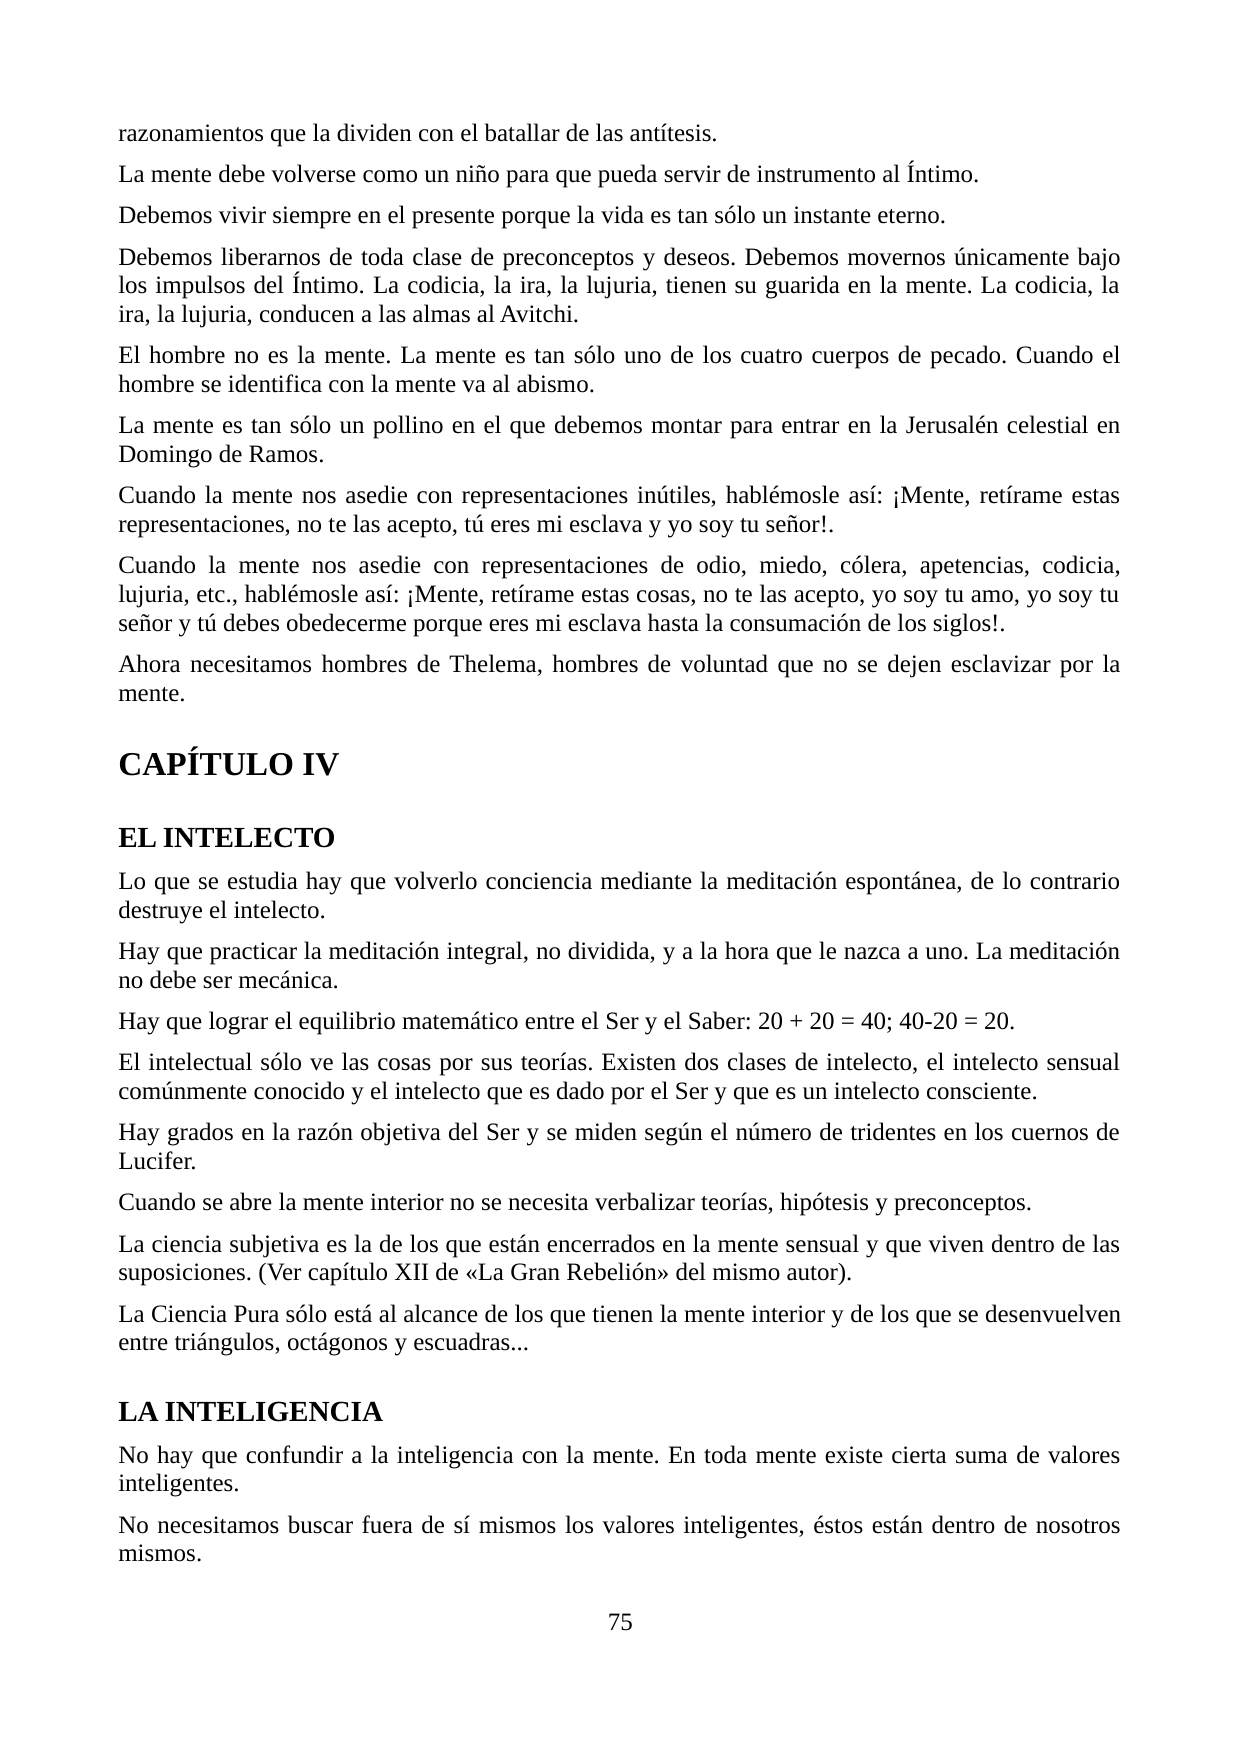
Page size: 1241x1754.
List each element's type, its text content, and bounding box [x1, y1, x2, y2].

text Debemos vivir siempre en el presente porque la vida es tan sólo un instante eterno. [118, 201, 1122, 229]
text Cuando se abre la mente interior no se necesita verbalizar teorías, hipótesis y preconceptos. [118, 1187, 1122, 1216]
text La mente es tan sólo un pollino en el que debemos montar para entrar en la Jerusalén celestial en Domingo de Ramos. [118, 411, 1122, 468]
text Cuando la mente nos asedie con representaciones inútiles, hablémosle así: ¡Mente, retírame estas representaciones, no te las acepto, tú eres mi esclava y yo soy tu señor!. [118, 481, 1122, 538]
text La ciencia subjetiva es la de los que están encerrados en la mente sensual y que viven dentro de las suposiciones. (Ver capítulo XII de «La Gran Rebelión» del mismo autor). [118, 1229, 1122, 1286]
text No hay que confundir a la inteligencia con la mente. En toda mente existe cierta suma de valores inteligentes. [118, 1440, 1122, 1497]
subtitle EL INTELECTO [118, 820, 1122, 854]
subtitle CAPÍTULO IV [118, 744, 1122, 783]
text Hay que lograr el equilibrio matemático entre el Ser y el Saber: 20 + 20 = 40; 40-20 = 20. [118, 1006, 1122, 1035]
text Lo que se estudia hay que volverlo conciencia mediante la meditación espontánea, de lo contrario destruye el intelecto. [118, 866, 1122, 924]
text La Ciencia Pura sólo está al alcance de los que tienen la mente interior y de los que se desenvuelven entre triángulos, octágonos y escuadras... [118, 1299, 1122, 1356]
text Hay que practicar la meditación integral, no dividida, y a la hora que le nazca a uno. La meditación no debe ser mecánica. [118, 936, 1122, 994]
text No necesitamos buscar fuera de sí mismos los valores inteligentes, éstos están dentro de nosotros mismos. [118, 1510, 1122, 1567]
text El intelectual sólo ve las cosas por sus teorías. Existen dos clases de intelecto, el intelecto sensual comúnmente conocido y el intelecto que es dado por el Ser y que es un intelecto consciente. [118, 1047, 1122, 1105]
text La mente debe volverse como un niño para que pueda servir de instrumento al Íntimo. [118, 159, 1122, 188]
text Cuando la mente nos asedie con representaciones de odio, miedo, cólera, apetencias, codicia, lujuria, etc., hablémosle así: ¡Mente, retírame estas cosas, no te las acepto, yo soy tu amo, yo soy tu señor y tú debes obedecerme porque eres mi esclava hasta la consumación de los siglos!. [118, 551, 1122, 637]
text razonamientos que la dividen con el batallar de las antítesis. [118, 118, 1122, 147]
text Ahora necesitamos hombres de Thelema, hombres de voluntad que no se dejen esclavizar por la mente. [118, 649, 1122, 707]
text El hombre no es la mente. La mente es tan sólo uno de los cuatro cuerpos de pecado. Cuando el hombre se identifica con la mente va al abismo. [118, 341, 1122, 398]
text Debemos liberarnos de toda clase de preconceptos y deseos. Debemos movernos únicamente bajo los impulsos del Íntimo. La codicia, la ira, la lujuria, tienen su guarida en la mente. La codicia, la ira, la lujuria, conducen a las almas al Avitchi. [118, 242, 1122, 328]
subtitle LA INTELIGENCIA [118, 1394, 1122, 1427]
text Hay grados en la razón objetiva del Ser y se miden según el número de tridentes en los cuernos de Lucifer. [118, 1117, 1122, 1175]
